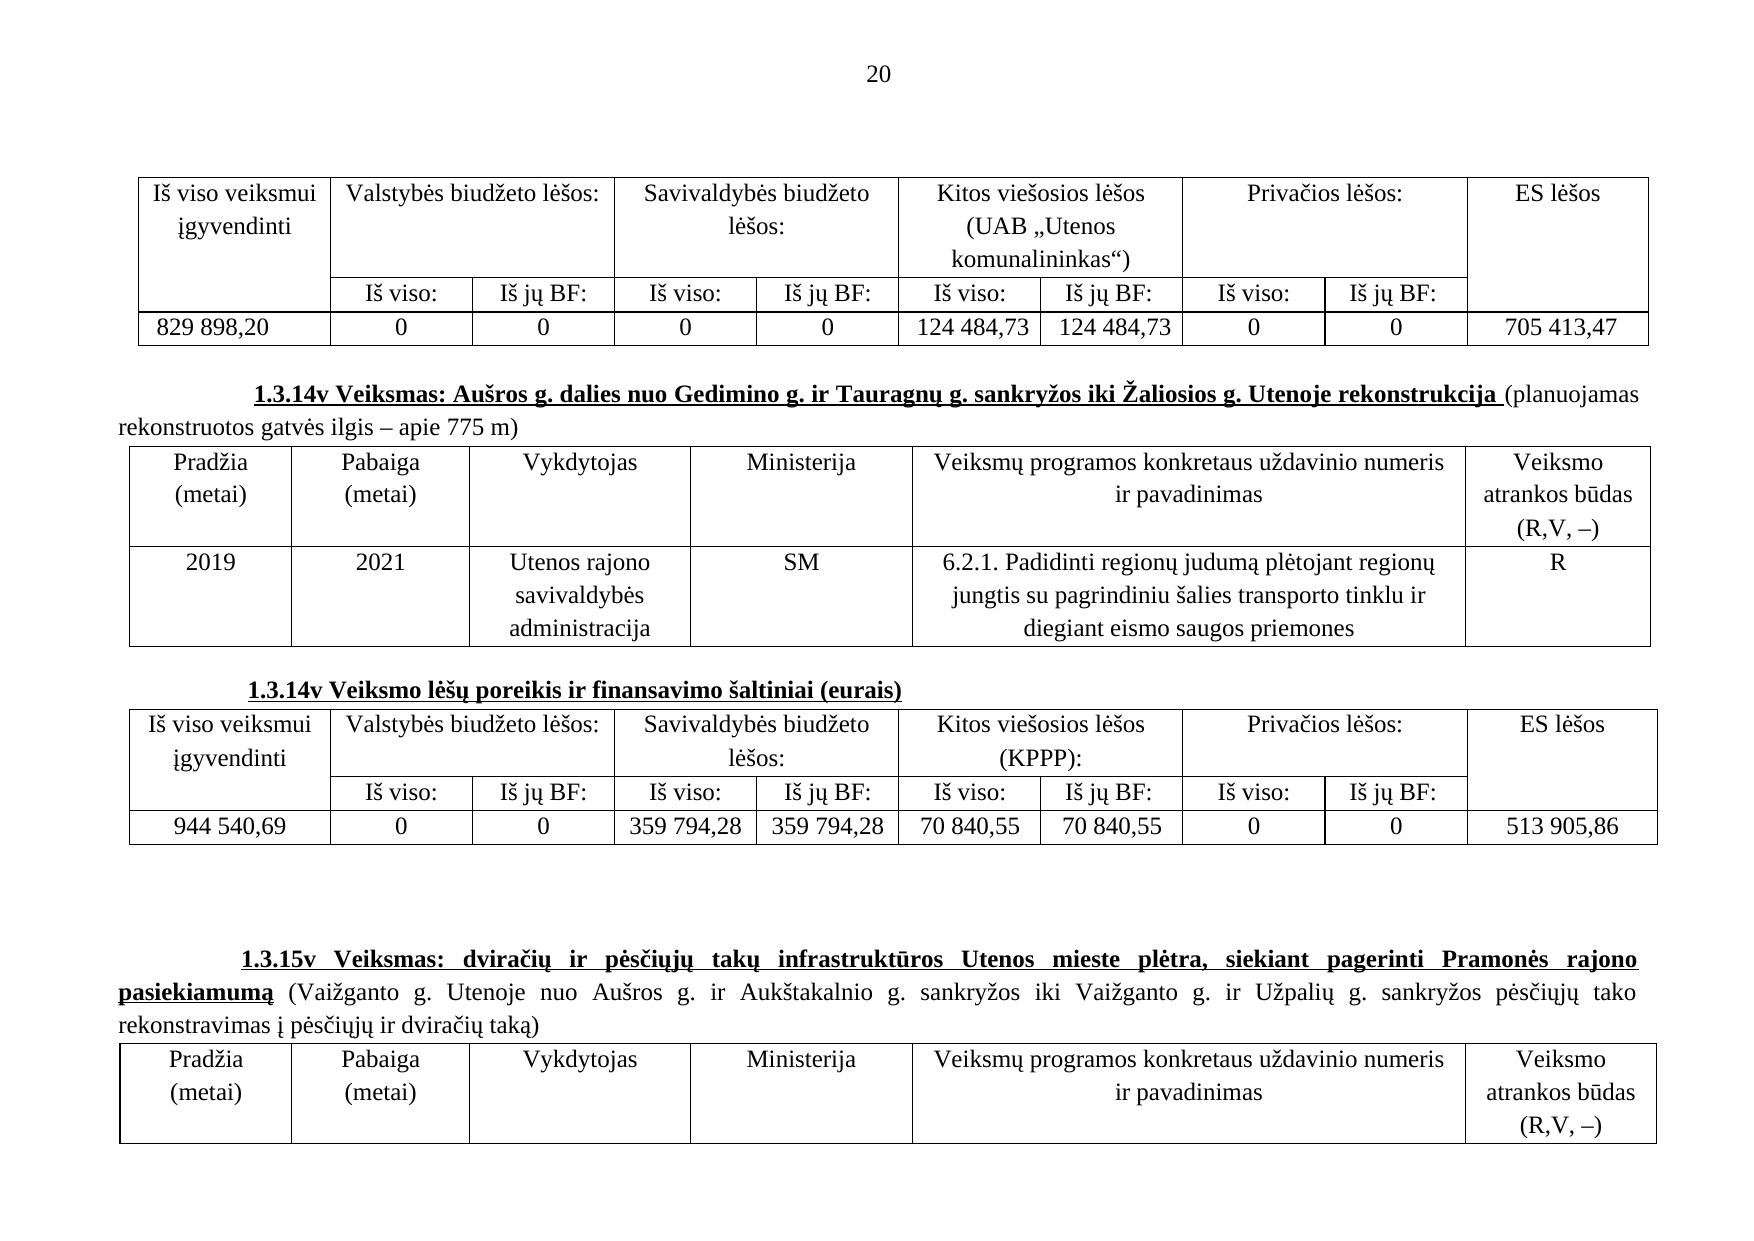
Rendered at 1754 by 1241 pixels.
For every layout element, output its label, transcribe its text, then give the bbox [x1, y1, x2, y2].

table_cell 359 794,28 [615, 811, 756, 844]
text 1.3.15v Veiksmas: dviračių ir pėsčiųjų takų infrastruktūros Utenos mieste plėtra, siekiant pagerinti Pramonės rajono pasiekiamumą (Vaižganto g. Utenoje nuo Aušros g. ir Aukštakalnio g. sankryžos iki Vaižganto g. ir Užpalių g. sankryžos pėsčiųjų tako rekonstravimas į pėsčiųjų ir dviračių taką) [118, 944, 1639, 1039]
table_cell Iš jų BF: [473, 777, 614, 810]
table_header Valstybės biudžeto lėšos: [331, 710, 614, 776]
table_cell Iš jų BF: [1326, 278, 1467, 311]
table_cell R [1466, 547, 1650, 646]
table_cell Iš viso: [615, 278, 756, 311]
table_header Pabaiga (metai) [292, 1044, 469, 1143]
table_header Valstybės biudžeto lėšos: [331, 178, 614, 277]
table_cell 829 898,20 [139, 313, 330, 345]
table_cell Iš jų BF: [757, 777, 898, 810]
table_header Iš viso veiksmui įgyvendinti [139, 178, 330, 311]
text 1.3.14v Veiksmo lėšų poreikis ir finansavimo šaltiniai (eurais) [118, 676, 1639, 704]
table_cell Iš jų BF: [1326, 777, 1467, 810]
table_header Ministerija [691, 1044, 912, 1143]
table_cell 124 484,73 [1041, 313, 1182, 345]
table_cell Iš viso: [331, 777, 472, 810]
table_cell 70 840,55 [1041, 811, 1182, 844]
table_header Pradžia (metai) [121, 1044, 291, 1143]
table_cell 0 [1183, 313, 1324, 345]
table_header ES lėšos [1468, 178, 1648, 311]
table_header Kitos viešosios lėšos (KPPP): [899, 710, 1182, 776]
table_cell 70 840,55 [899, 811, 1040, 844]
table_header Vykdytojas [470, 447, 690, 546]
table_header Vykdytojas [470, 1044, 690, 1143]
table_cell Iš viso: [899, 278, 1040, 311]
table_cell 124 484,73 [899, 313, 1040, 345]
text 1.3.14v Veiksmas: Aušros g. dalies nuo Gedimino g. ir Tauragnų g. sankryžos iki Žaliosios g. Utenoje rekonstrukcija (planuojamas rekonstruotos gatvės ilgis – apie 775 m) [118, 379, 1639, 441]
table_cell 944 540,69 [130, 811, 330, 844]
table_header ES lėšos [1468, 710, 1657, 810]
table_cell 0 [473, 313, 614, 345]
table_header Veiksmo atrankos būdas (R,V, –) [1466, 447, 1650, 546]
table_cell 2019 [130, 547, 291, 646]
table_header Iš viso veiksmui įgyvendinti [130, 710, 330, 810]
table_header Ministerija [691, 447, 912, 546]
table_cell Utenos rajono savivaldybės administracija [470, 547, 690, 646]
table_cell 0 [331, 313, 472, 345]
table_header Pabaiga (metai) [292, 447, 469, 546]
table_cell Iš jų BF: [757, 278, 898, 311]
table_cell 0 [1326, 313, 1467, 345]
table_header Savivaldybės biudžeto lėšos: [615, 178, 898, 277]
table_cell 0 [757, 313, 898, 345]
table_header Veiksmų programos konkretaus uždavinio numeris ir pavadinimas [913, 447, 1465, 546]
table_header Savivaldybės biudžeto lėšos: [615, 710, 898, 776]
table_cell 705 413,47 [1468, 313, 1648, 345]
table_cell Iš viso: [1183, 278, 1324, 311]
table_cell Iš viso: [1183, 777, 1324, 810]
table_cell 0 [331, 811, 472, 844]
table_cell Iš jų BF: [1041, 777, 1182, 810]
table_cell 0 [473, 811, 614, 844]
table_cell Iš viso: [615, 777, 756, 810]
table_cell 513 905,86 [1468, 811, 1657, 844]
table_cell 2021 [292, 547, 469, 646]
table_header Kitos viešosios lėšos (UAB „Utenos komunalininkas“) [899, 178, 1182, 277]
table_cell 0 [1326, 811, 1467, 844]
table_cell 0 [1183, 811, 1324, 844]
table_header Privačios lėšos: [1183, 178, 1467, 277]
table_cell 6.2.1. Padidinti regionų judumą plėtojant regionų jungtis su pagrindiniu šalies transporto tinklu ir diegiant eismo saugos priemones [913, 547, 1465, 646]
table_cell Iš viso: [899, 777, 1040, 810]
table_header Veiksmų programos konkretaus uždavinio numeris ir pavadinimas [913, 1044, 1465, 1143]
table_header Veiksmo atrankos būdas (R,V, –) [1466, 1044, 1656, 1143]
table_cell SM [691, 547, 912, 646]
table_header Pradžia (metai) [130, 447, 291, 546]
table_cell Iš jų BF: [1041, 278, 1182, 311]
table_cell Iš jų BF: [473, 278, 614, 311]
table_cell Iš viso: [331, 278, 472, 311]
table_cell 359 794,28 [757, 811, 898, 844]
table_cell 0 [615, 313, 756, 345]
table_header Privačios lėšos: [1183, 710, 1467, 776]
